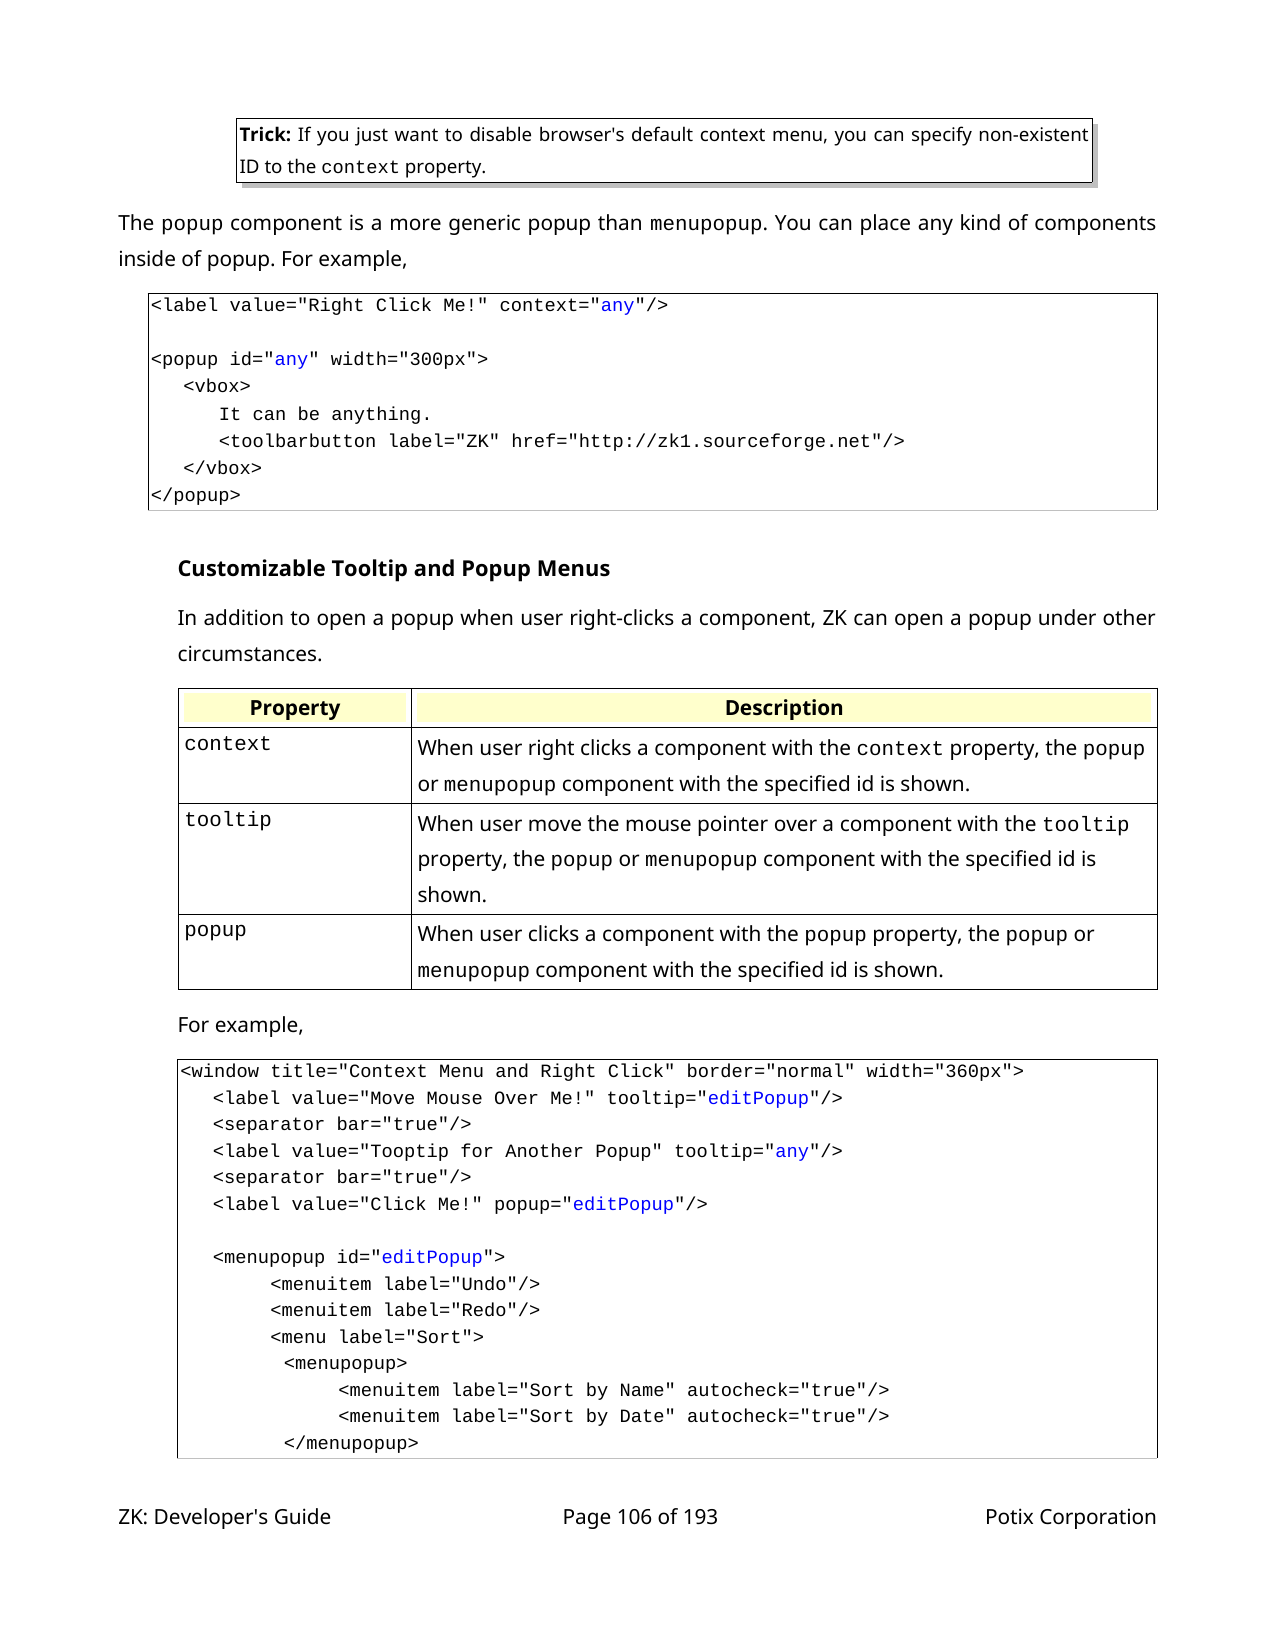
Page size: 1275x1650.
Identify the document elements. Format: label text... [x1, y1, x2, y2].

text Trick: If you just want to disable browser's default context menu, you can specify non-existent ID to the context property. [237, 119, 1092, 182]
table_cell When user right clicks a component with the context property, the popup or menupopup component with the specified id is shown. [412, 728, 1157, 803]
text <toolbarbutton label="ZK" href="http://zk1.sourceforge.net"/> [149, 429, 1157, 453]
table_cell tooltip [179, 804, 411, 914]
text </popup> [149, 483, 1157, 510]
table_cell popup [179, 915, 411, 989]
text <window title="Context Menu and Right Click" border="normal" width="360px"> <label value="Move Mouse Over Me!" tooltip="editPopup"/> <separator bar="true"/> <label value="Tooptip for Another Popup" tooltip="any"/> <separator bar="true"/> <label value="Click Me!" popup="editPopup"/> <menupopup id="editPopup"> <menuitem label="Undo"/> <menuitem label="Redo"/> <menu label="Sort"> <menupopup> <menuitem label="Sort by Name" autocheck="true"/> <menuitem label="Sort by Date" autocheck="true"/> </menupopup> [178, 1060, 1157, 1458]
text In addition to open a popup when user right-clicks a component, ZK can open a popup under other circumstances. [177, 603, 1157, 667]
table_cell context [179, 728, 411, 803]
table_cell When user move the mouse pointer over a component with the tooltip property, the popup or menupopup component with the specified id is shown. [412, 804, 1157, 914]
text For example, [177, 1010, 1157, 1038]
text The popup component is a more generic popup than menupopup. You can place any kind of components inside of popup. For example, [118, 208, 1157, 272]
text <vbox> [149, 374, 1157, 398]
table_header Description [412, 689, 1157, 727]
table_cell When user clicks a component with the popup property, the popup or menupopup component with the specified id is shown. [412, 915, 1157, 989]
text </vbox> [149, 456, 1157, 480]
table_header Property [179, 689, 411, 727]
text <label value="Right Click Me!" context="any"/> [149, 294, 1157, 317]
subtitle Customizable Tooltip and Popup Menus [177, 553, 1157, 583]
text It can be anything. [149, 401, 1157, 426]
text <popup id="any" width="300px"> [149, 347, 1157, 371]
